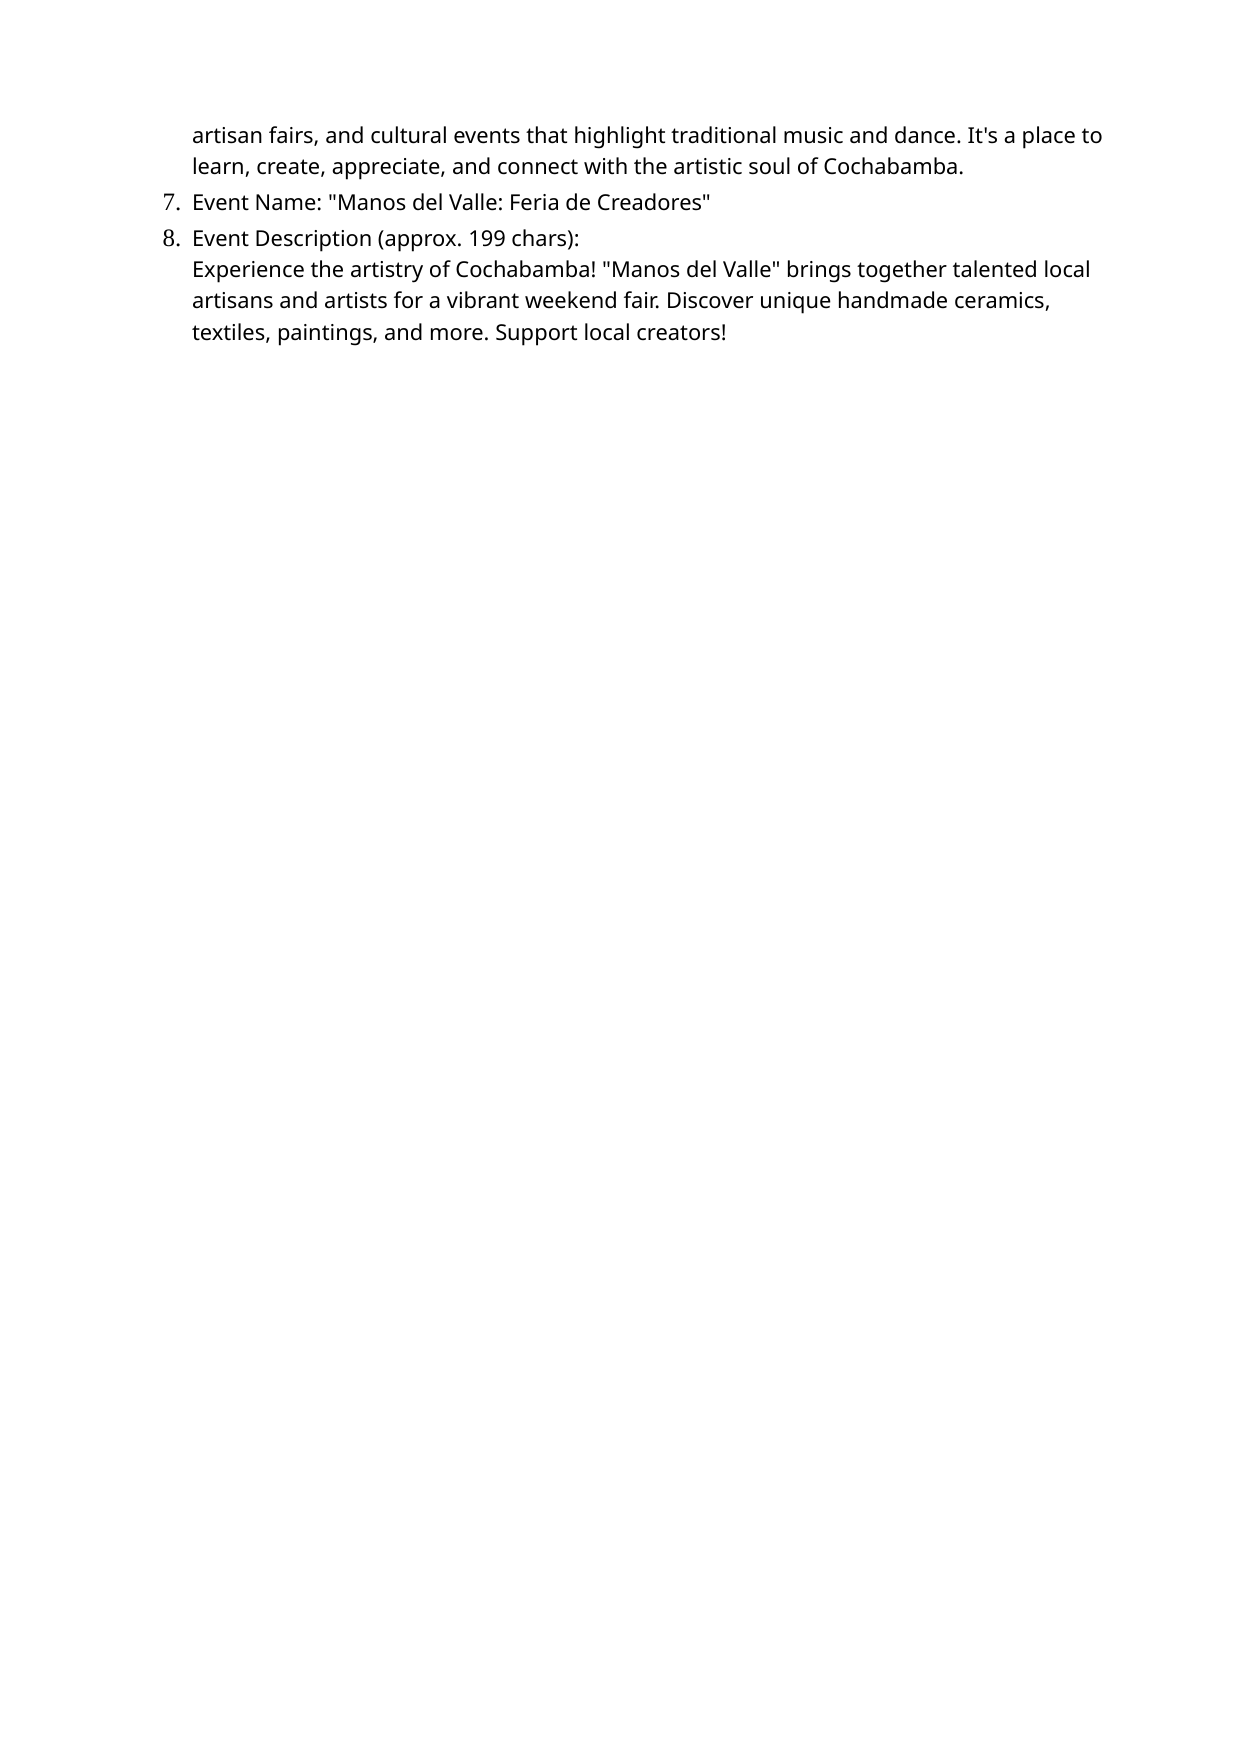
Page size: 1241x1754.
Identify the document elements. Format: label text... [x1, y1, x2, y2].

list Event Description (approx. 199 chars): Experience the artistry of Cochabamba! "Manos del Valle" brings together talented local artisans and artists for a vibrant weekend fair. Discover unique handmade ceramics, textiles, paintings, and more. Support local creators! [162, 221, 1122, 346]
list artisan fairs, and cultural events that highlight traditional music and dance. It's a place to learn, create, appreciate, and connect with the artistic soul of Cochabamba. [162, 118, 1122, 181]
list Event Name: "Manos del Valle: Feria de Creadores" [162, 185, 1122, 217]
